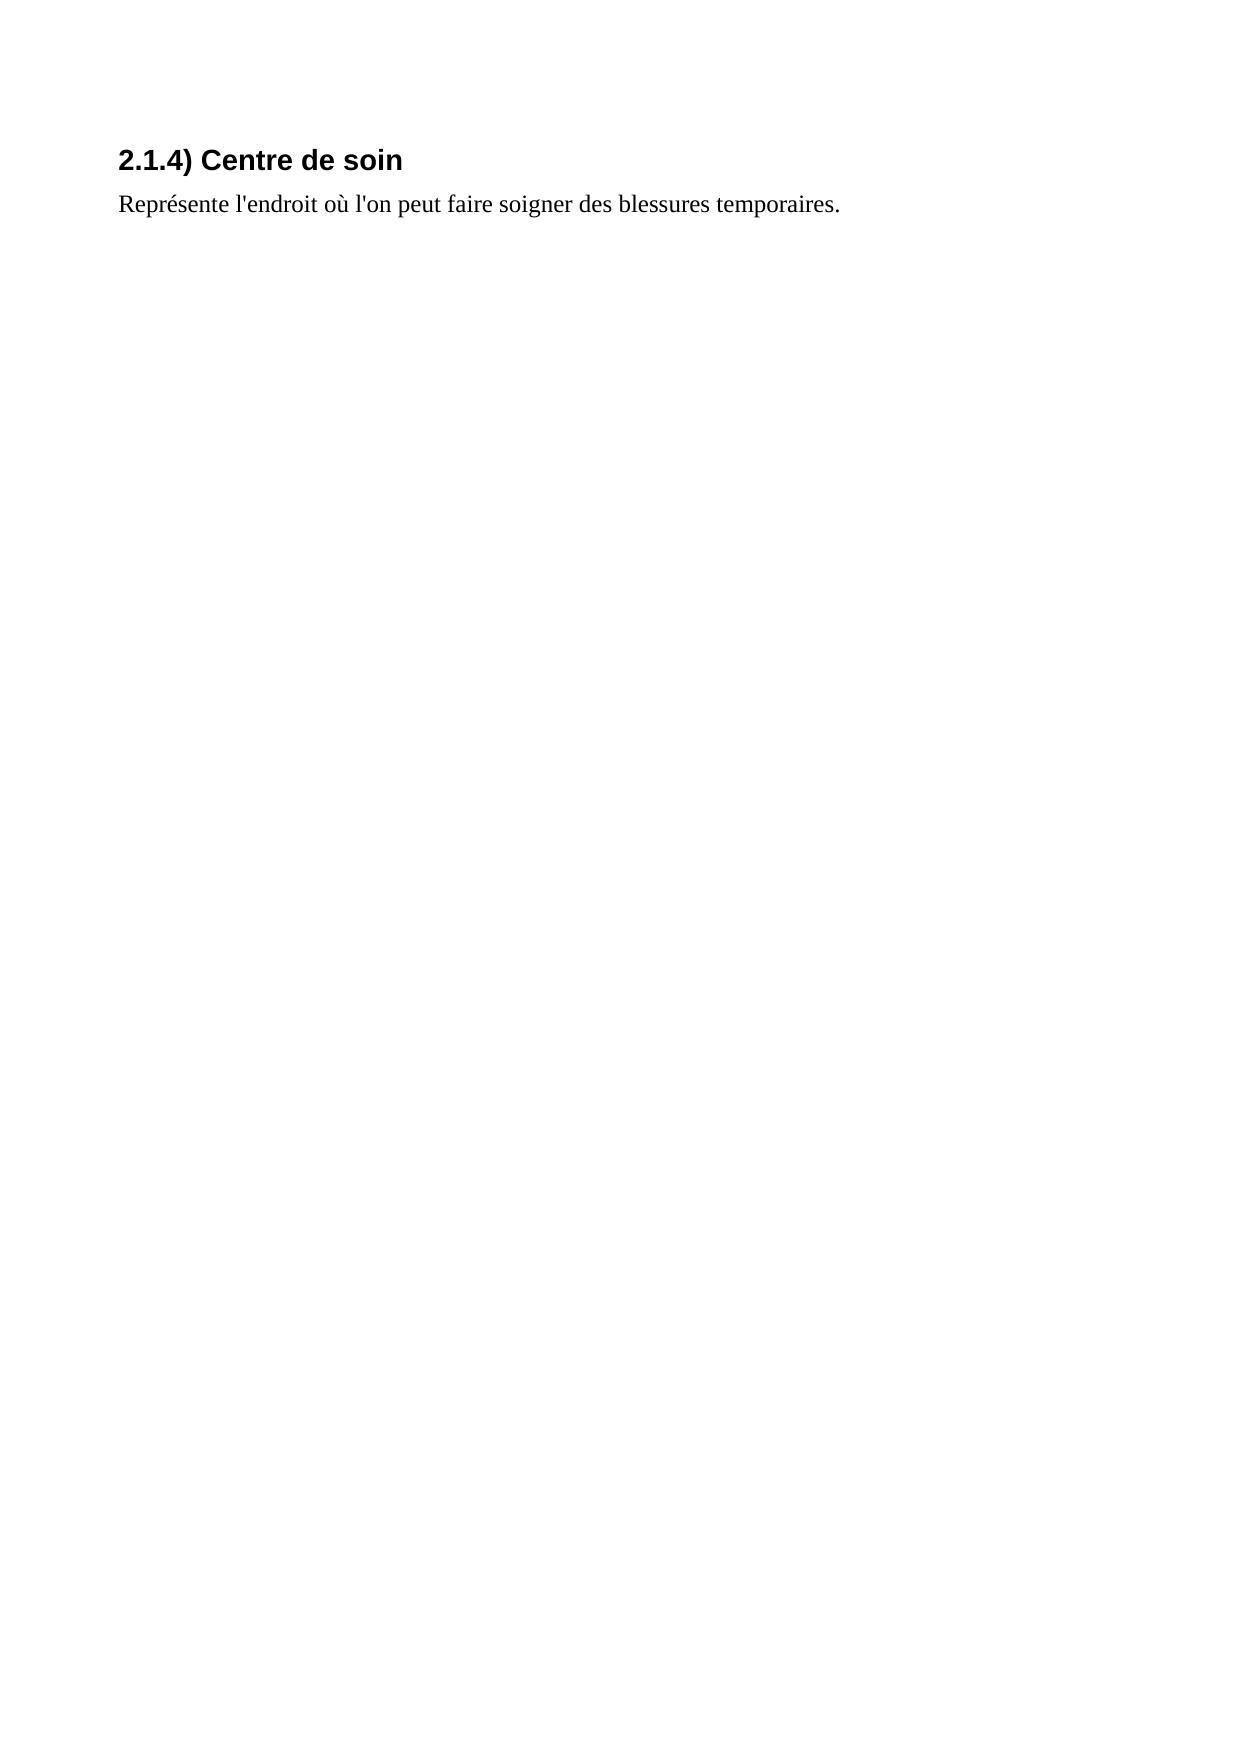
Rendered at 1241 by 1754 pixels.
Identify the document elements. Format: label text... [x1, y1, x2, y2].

text Représente l'endroit où l'on peut faire soigner des blessures temporaires. [118, 189, 1122, 218]
subtitle 2.1.4) Centre de soin [118, 143, 1122, 177]
